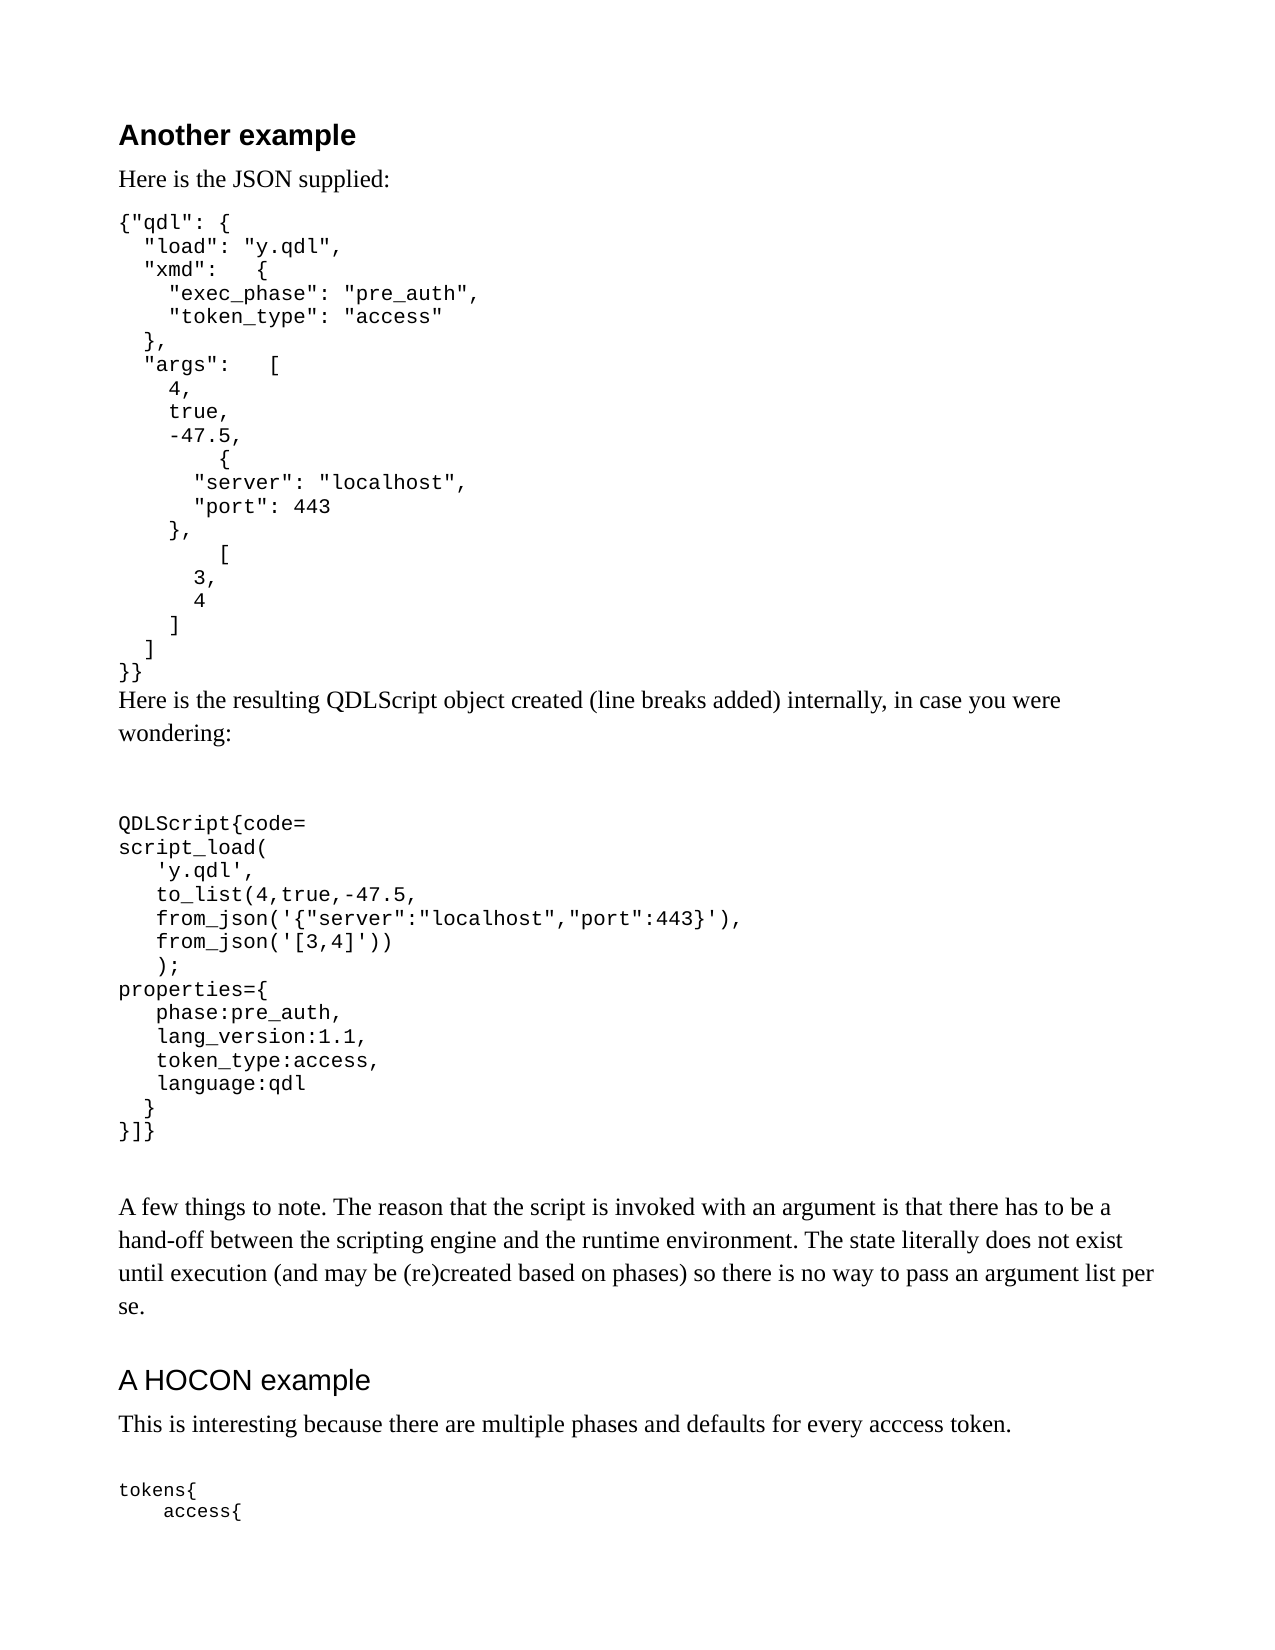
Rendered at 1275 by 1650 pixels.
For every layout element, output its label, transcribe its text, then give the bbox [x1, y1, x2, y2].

text }, [118, 519, 1157, 543]
text 4, [118, 377, 1157, 401]
text 3, [118, 567, 1157, 590]
text tokens{ access{ [118, 1481, 1157, 1523]
subtitle Another example [118, 118, 1157, 152]
text "server": "localhost", [118, 472, 1157, 496]
text -47.5, [118, 425, 1157, 448]
text token_type:access, [118, 1049, 1157, 1073]
text ); [118, 955, 1157, 979]
text }} [118, 661, 1157, 685]
text to_list(4,true,-47.5, [118, 884, 1157, 908]
text } [118, 1097, 1157, 1121]
text 'y.qdl', [118, 860, 1157, 884]
text { [118, 448, 1157, 472]
text "args": [ [118, 354, 1157, 377]
text from_json('{"server":"localhost","port":443}'), [118, 908, 1157, 931]
text [ [118, 543, 1157, 567]
text Here is the resulting QDLScript object created (line breaks added) internally, in case you were wondering: [118, 685, 1157, 747]
text QDLScript{code= [118, 813, 1157, 837]
text language:qdl [118, 1073, 1157, 1097]
subtitle A HOCON example [118, 1363, 1157, 1397]
text {"qdl": { [118, 212, 1157, 236]
text "load": "y.qdl", [118, 236, 1157, 259]
text This is interesting because there are multiple phases and defaults for every acccess token. [118, 1409, 1157, 1438]
text A few things to note. The reason that the script is invoked with an argument is that there has to be a hand-off between the scripting engine and the runtime environment. The state literally does not exist until execution (and may be (re)created based on phases) so there is no way to pass an argument list per se. [118, 1192, 1157, 1319]
text Here is the JSON supplied: [118, 164, 1157, 193]
text "exec_phase": "pre_auth", [118, 283, 1157, 307]
text lang_version:1.1, [118, 1026, 1157, 1049]
text }, [118, 330, 1157, 354]
text ] [118, 638, 1157, 661]
text properties={ [118, 979, 1157, 1002]
text ] [118, 614, 1157, 638]
text 4 [118, 590, 1157, 614]
text "port": 443 [118, 496, 1157, 519]
text "xmd": { [118, 259, 1157, 283]
text script_load( [118, 837, 1157, 860]
text }]} [118, 1121, 1157, 1144]
text phase:pre_auth, [118, 1002, 1157, 1026]
text from_json('[3,4]')) [118, 931, 1157, 955]
text "token_type": "access" [118, 307, 1157, 330]
text true, [118, 401, 1157, 425]
